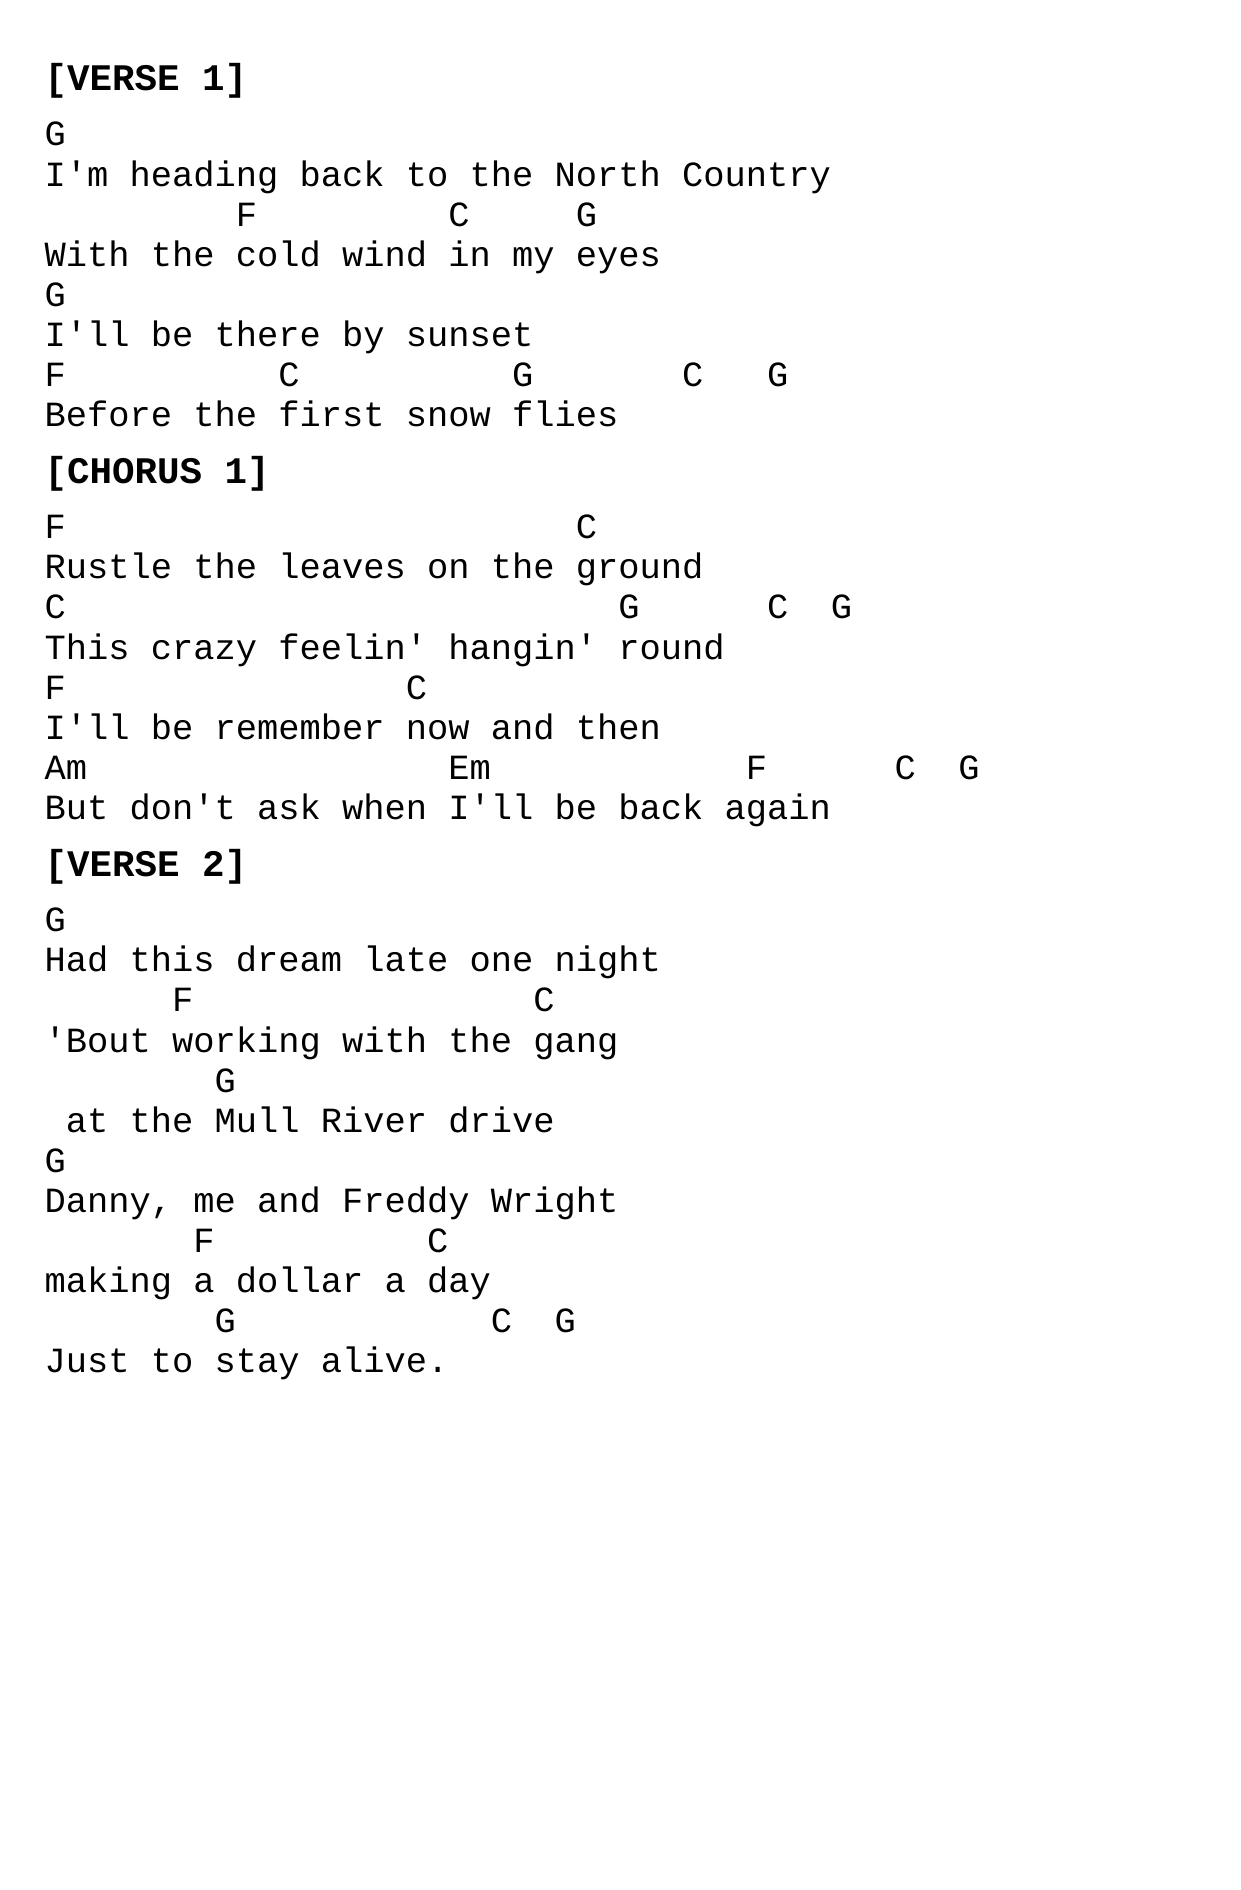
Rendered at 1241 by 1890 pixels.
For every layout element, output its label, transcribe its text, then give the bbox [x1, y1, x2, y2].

text G C G [44, 1303, 1063, 1343]
text F C [44, 1223, 1063, 1263]
text Before the first snow flies [44, 397, 1063, 437]
text With the cold wind in my eyes [44, 237, 1063, 277]
subtitle [CHORUS 1] [44, 452, 1063, 494]
text I'm heading back to the North Country [44, 156, 1063, 197]
text G [44, 1063, 1063, 1103]
text G [44, 277, 1063, 317]
text But don't ask when I'll be back again [44, 790, 1063, 830]
text F C G C G [44, 357, 1063, 397]
text Just to stay alive. [44, 1343, 1063, 1383]
text G [44, 1143, 1063, 1183]
text C G C G [44, 589, 1063, 629]
text F C [44, 670, 1063, 710]
text This crazy feelin' hangin' round [44, 629, 1063, 670]
text G [44, 902, 1063, 942]
text Am Em F C G [44, 750, 1063, 790]
text G [44, 116, 1063, 156]
text I'll be remember now and then [44, 710, 1063, 750]
text F C [44, 982, 1063, 1022]
text I'll be there by sunset [44, 317, 1063, 357]
text 'Bout working with the gang [44, 1022, 1063, 1063]
subtitle [VERSE 2] [44, 845, 1063, 887]
text F C [44, 509, 1063, 549]
text making a dollar a day [44, 1263, 1063, 1303]
text Had this dream late one night [44, 942, 1063, 982]
text Danny, me and Freddy Wright [44, 1183, 1063, 1223]
text Rustle the leaves on the ground [44, 549, 1063, 589]
text at the Mull River drive [44, 1103, 1063, 1143]
text F C G [44, 197, 1063, 237]
subtitle [VERSE 1] [44, 59, 1063, 102]
